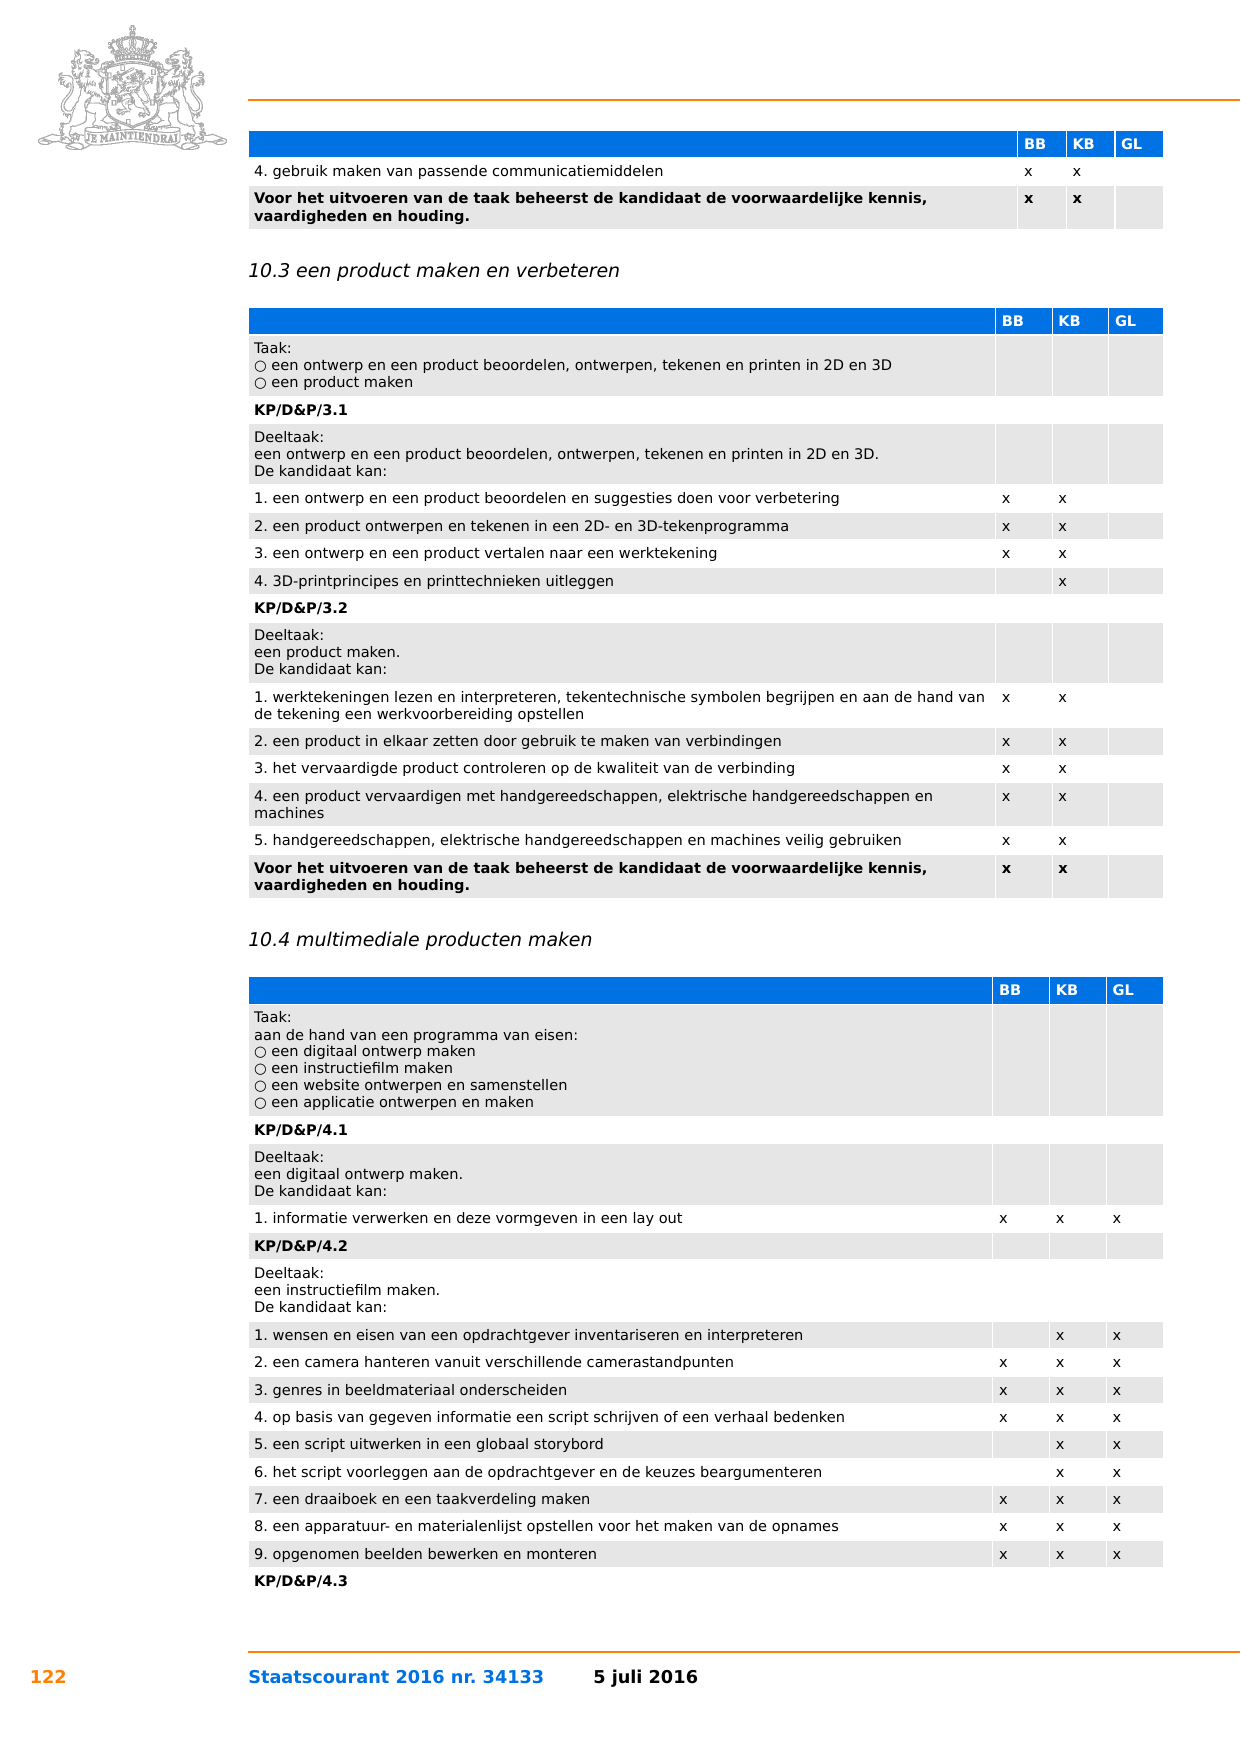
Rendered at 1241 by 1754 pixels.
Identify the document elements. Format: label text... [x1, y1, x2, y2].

table_cell x [993, 1404, 1049, 1430]
table_cell [1107, 1144, 1163, 1205]
table_cell 5. handgereedschappen, elektrische handgereedschappen en machines veilig gebruiken [249, 828, 995, 854]
table_cell Deeltaak: een product maken. De kandidaat kan: [249, 623, 995, 683]
table_header BB [1018, 131, 1066, 157]
table_cell KP/D&P/3.1 [249, 397, 995, 423]
table_cell [1050, 1117, 1106, 1143]
table_cell x [996, 728, 1052, 755]
table_cell x [1053, 756, 1108, 782]
table_cell x [1107, 1322, 1163, 1348]
table_cell Voor het uitvoeren van de taak beheerst de kandidaat de voorwaardelijke kennis, vaardigheden en houding. [249, 186, 1017, 229]
table_cell x [1067, 186, 1114, 229]
table_cell [1116, 186, 1163, 229]
table_cell [996, 424, 1052, 484]
table_cell [1109, 513, 1163, 539]
table_header [249, 308, 995, 334]
table_cell [1109, 568, 1163, 594]
table_cell x [996, 828, 1052, 854]
table_cell Taak: aan de hand van een programma van eisen: ○ een digitaal ontwerp maken ○ een instructiefilm maken ○ een website ontwerpen en samenstellen ○ een applicatie ontwerpen en maken [249, 1005, 992, 1116]
table_cell Taak: ○ een ontwerp en een product beoordelen, ontwerpen, tekenen en printen in 2D en 3D ○ een product maken [249, 336, 995, 396]
table_header KB [1053, 308, 1108, 334]
table_cell [1107, 1261, 1163, 1321]
table_cell 3. een ontwerp en een product vertalen naar een werktekening [249, 540, 995, 567]
table_cell [1109, 855, 1163, 898]
table_cell x [1053, 513, 1108, 539]
table_cell x [993, 1541, 1049, 1567]
table_cell x [1050, 1459, 1106, 1485]
table_cell Deeltaak: een digitaal ontwerp maken. De kandidaat kan: [249, 1144, 992, 1205]
table_cell x [993, 1349, 1049, 1376]
table_cell x [993, 1206, 1049, 1232]
table_cell 4. een product vervaardigen met handgereedschappen, elektrische handgereedschappen en machines [249, 783, 995, 826]
table_header GL [1107, 977, 1163, 1004]
table_cell x [1107, 1404, 1163, 1430]
table_cell x [1067, 158, 1114, 185]
table_cell x [996, 684, 1052, 727]
table_header BB [993, 977, 1049, 1004]
table_cell x [1107, 1486, 1163, 1513]
table_cell x [996, 855, 1052, 898]
table_cell [1109, 540, 1163, 567]
subtitle 10.4 multimediale producten maken [248, 929, 1163, 951]
table_cell x [1053, 568, 1108, 594]
table_cell x [1018, 186, 1066, 229]
table_cell [993, 1459, 1049, 1485]
table_cell [996, 568, 1052, 594]
table_cell x [1050, 1322, 1106, 1348]
table_cell [993, 1117, 1049, 1143]
table_cell [993, 1261, 1049, 1321]
table_cell KP/D&P/4.1 [249, 1117, 992, 1143]
table_cell 1. werktekeningen lezen en interpreteren, tekentechnische symbolen begrijpen en aan de hand van de tekening een werkvoorbereiding opstellen [249, 684, 995, 727]
table_cell x [993, 1486, 1049, 1513]
table_cell Voor het uitvoeren van de taak beheerst de kandidaat de voorwaardelijke kennis, vaardigheden en houding. [249, 855, 995, 898]
table_cell x [1050, 1206, 1106, 1232]
table_cell KP/D&P/3.2 [249, 595, 995, 622]
table_cell x [1053, 855, 1108, 898]
table_cell [1109, 756, 1163, 782]
table_cell Deeltaak: een instructiefilm maken. De kandidaat kan: [249, 1261, 992, 1321]
table_cell [1109, 728, 1163, 755]
table_cell 3. het vervaardigde product controleren op de kwaliteit van de verbinding [249, 756, 995, 782]
table_cell KP/D&P/4.3 [249, 1569, 992, 1595]
table_cell [996, 336, 1052, 396]
table_cell 2. een product ontwerpen en tekenen in een 2D- en 3D-tekenprogramma [249, 513, 995, 539]
table_cell KP/D&P/4.2 [249, 1233, 992, 1259]
subtitle 10.3 een product maken en verbeteren [248, 260, 1163, 282]
table_cell x [1053, 783, 1108, 826]
table_cell x [993, 1514, 1049, 1540]
table_cell 5. een script uitwerken in een globaal storybord [249, 1431, 992, 1458]
table_cell [1109, 595, 1163, 622]
table_cell [1109, 486, 1163, 512]
table_cell [1053, 595, 1108, 622]
table_cell 9. opgenomen beelden bewerken en monteren [249, 1541, 992, 1567]
table_cell [1109, 623, 1163, 683]
table_cell x [1050, 1486, 1106, 1513]
table_cell x [996, 783, 1052, 826]
table_cell x [1053, 728, 1108, 755]
table_cell x [1053, 684, 1108, 727]
table_cell x [1050, 1514, 1106, 1540]
table_cell [1050, 1261, 1106, 1321]
table_cell 4. 3D-printprincipes en printtechnieken uitleggen [249, 568, 995, 594]
table_cell [1109, 828, 1163, 854]
table_cell 7. een draaiboek en een taakverdeling maken [249, 1486, 992, 1513]
table_cell x [1050, 1377, 1106, 1403]
table_cell x [1053, 540, 1108, 567]
table_cell [1050, 1144, 1106, 1205]
table_cell x [996, 513, 1052, 539]
table_cell [1109, 397, 1163, 423]
table_cell x [1107, 1431, 1163, 1458]
table_cell x [1107, 1514, 1163, 1540]
table_cell x [996, 540, 1052, 567]
table_cell [1053, 397, 1108, 423]
table_cell [1107, 1117, 1163, 1143]
table_cell 2. een camera hanteren vanuit verschillende camerastandpunten [249, 1349, 992, 1376]
table_header GL [1116, 131, 1163, 157]
table_header [249, 977, 992, 1004]
table_cell Deeltaak: een ontwerp en een product beoordelen, ontwerpen, tekenen en printen in 2D en 3D. De kandidaat kan: [249, 424, 995, 484]
table_cell [993, 1569, 1049, 1595]
table_cell x [1053, 828, 1108, 854]
table_cell x [1053, 486, 1108, 512]
table_cell x [996, 756, 1052, 782]
table_cell 4. op basis van gegeven informatie een script schrijven of een verhaal bedenken [249, 1404, 992, 1430]
table_cell x [1107, 1541, 1163, 1567]
table_cell [1107, 1233, 1163, 1259]
table_cell [1050, 1005, 1106, 1116]
table_cell [993, 1005, 1049, 1116]
table_cell 6. het script voorleggen aan de opdrachtgever en de keuzes beargumenteren [249, 1459, 992, 1485]
picture [38, 25, 227, 150]
table_cell [1109, 336, 1163, 396]
table_cell [1109, 783, 1163, 826]
table_cell [1050, 1569, 1106, 1595]
table_cell [993, 1233, 1049, 1259]
table_cell x [1107, 1377, 1163, 1403]
table_cell [993, 1144, 1049, 1205]
table_cell [1109, 424, 1163, 484]
table_cell x [1050, 1349, 1106, 1376]
table_header KB [1050, 977, 1106, 1004]
table_cell 2. een product in elkaar zetten door gebruik te maken van verbindingen [249, 728, 995, 755]
table_cell x [1107, 1206, 1163, 1232]
table_cell [1053, 336, 1108, 396]
table_cell [1107, 1569, 1163, 1595]
table_cell x [996, 486, 1052, 512]
table_cell [1109, 684, 1163, 727]
table_cell x [993, 1377, 1049, 1403]
table_cell x [1107, 1349, 1163, 1376]
table_cell x [1018, 158, 1066, 185]
table_cell [996, 623, 1052, 683]
table_cell x [1107, 1459, 1163, 1485]
table_cell 8. een apparatuur- en materialenlijst opstellen voor het maken van de opnames [249, 1514, 992, 1540]
table_cell [993, 1322, 1049, 1348]
table_cell x [1050, 1404, 1106, 1430]
table_header [249, 131, 1017, 157]
table_cell [1050, 1233, 1106, 1259]
table_header BB [996, 308, 1052, 334]
table_cell [1053, 424, 1108, 484]
table_cell [1107, 1005, 1163, 1116]
table_cell 1. wensen en eisen van een opdrachtgever inventariseren en interpreteren [249, 1322, 992, 1348]
table_cell x [1050, 1431, 1106, 1458]
table_header GL [1109, 308, 1163, 334]
table_cell [1053, 623, 1108, 683]
table_cell [1116, 158, 1163, 185]
table_cell 1. informatie verwerken en deze vormgeven in een lay out [249, 1206, 992, 1232]
table_cell 4. gebruik maken van passende communicatiemiddelen [249, 158, 1017, 185]
table_cell [993, 1431, 1049, 1458]
table_header KB [1067, 131, 1114, 157]
table_cell x [1050, 1541, 1106, 1567]
table_cell 3. genres in beeldmateriaal onderscheiden [249, 1377, 992, 1403]
table_cell [996, 595, 1052, 622]
table_cell [996, 397, 1052, 423]
table_cell 1. een ontwerp en een product beoordelen en suggesties doen voor verbetering [249, 486, 995, 512]
